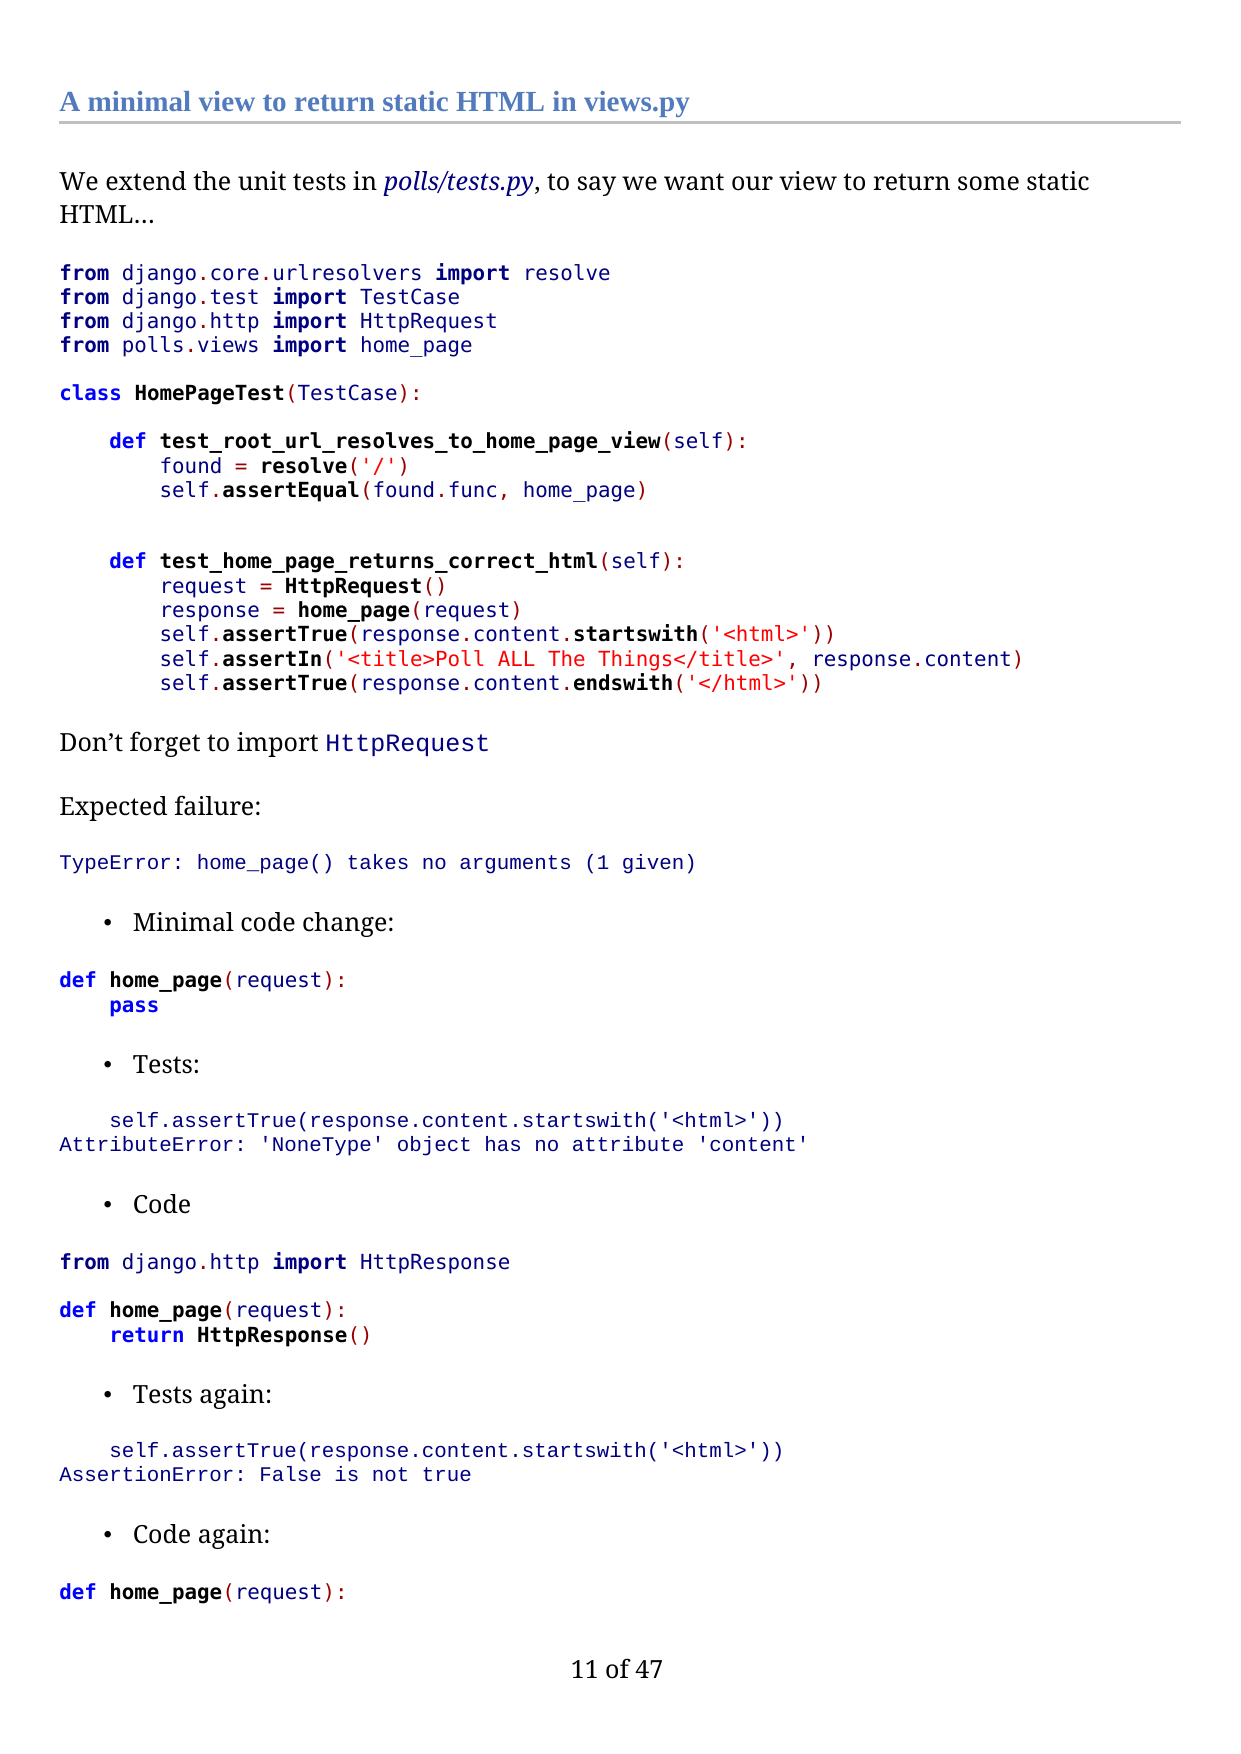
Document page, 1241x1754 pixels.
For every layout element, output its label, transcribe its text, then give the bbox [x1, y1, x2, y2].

text from django.http import HttpResponse [59, 1250, 1181, 1275]
text return HttpResponse() [59, 1323, 1181, 1347]
text self.assertTrue(response.content.endswith('</html>')) [59, 671, 1181, 695]
text response = home_page(request) [59, 598, 1181, 622]
list Tests again: [103, 1376, 1181, 1410]
text request = HttpRequest() [59, 574, 1181, 598]
text TypeError: home_page() takes no arguments (1 given) [59, 852, 1181, 876]
text self.assertIn('<title>Poll ALL The Things</title>', response.content) [59, 647, 1181, 671]
text from django.http import HttpRequest [59, 309, 1181, 333]
text We extend the unit tests in polls/tests.py, to say we want our view to return some static HTML… [59, 163, 1181, 231]
text found = resolve('/') [59, 454, 1181, 478]
text self.assertTrue(response.content.startswith('<html>')) [59, 1440, 1181, 1463]
text Expected failure: [59, 788, 1181, 822]
text AssertionError: False is not true [59, 1463, 1181, 1487]
list Code again: [103, 1517, 1181, 1551]
text self.assertTrue(response.content.startswith('<html>')) [59, 622, 1181, 647]
text from polls.views import home_page [59, 333, 1181, 358]
text Don’t forget to import HttpRequest [59, 724, 1181, 759]
text AttributeError: 'NoneType' object has no attribute 'content' [59, 1134, 1181, 1157]
subtitle A minimal view to return static HTML in views.py [59, 84, 1181, 121]
text def test_home_page_returns_correct_html(self): [59, 549, 1181, 574]
list Code [103, 1187, 1181, 1221]
text pass [59, 993, 1181, 1017]
list Tests: [103, 1047, 1181, 1081]
text def home_page(request): [59, 1298, 1181, 1323]
text class HomePageTest(TestCase): [59, 381, 1181, 406]
text self.assertEqual(found.func, home_page) [59, 478, 1181, 502]
text def home_page(request): [59, 1580, 1181, 1604]
text from django.test import TestCase [59, 285, 1181, 309]
text self.assertTrue(response.content.startswith('<html>')) [59, 1110, 1181, 1134]
list Minimal code change: [103, 905, 1181, 939]
text from django.core.urlresolvers import resolve [59, 261, 1181, 285]
text def test_root_url_resolves_to_home_page_view(self): [59, 429, 1181, 454]
text def home_page(request): [59, 968, 1181, 993]
